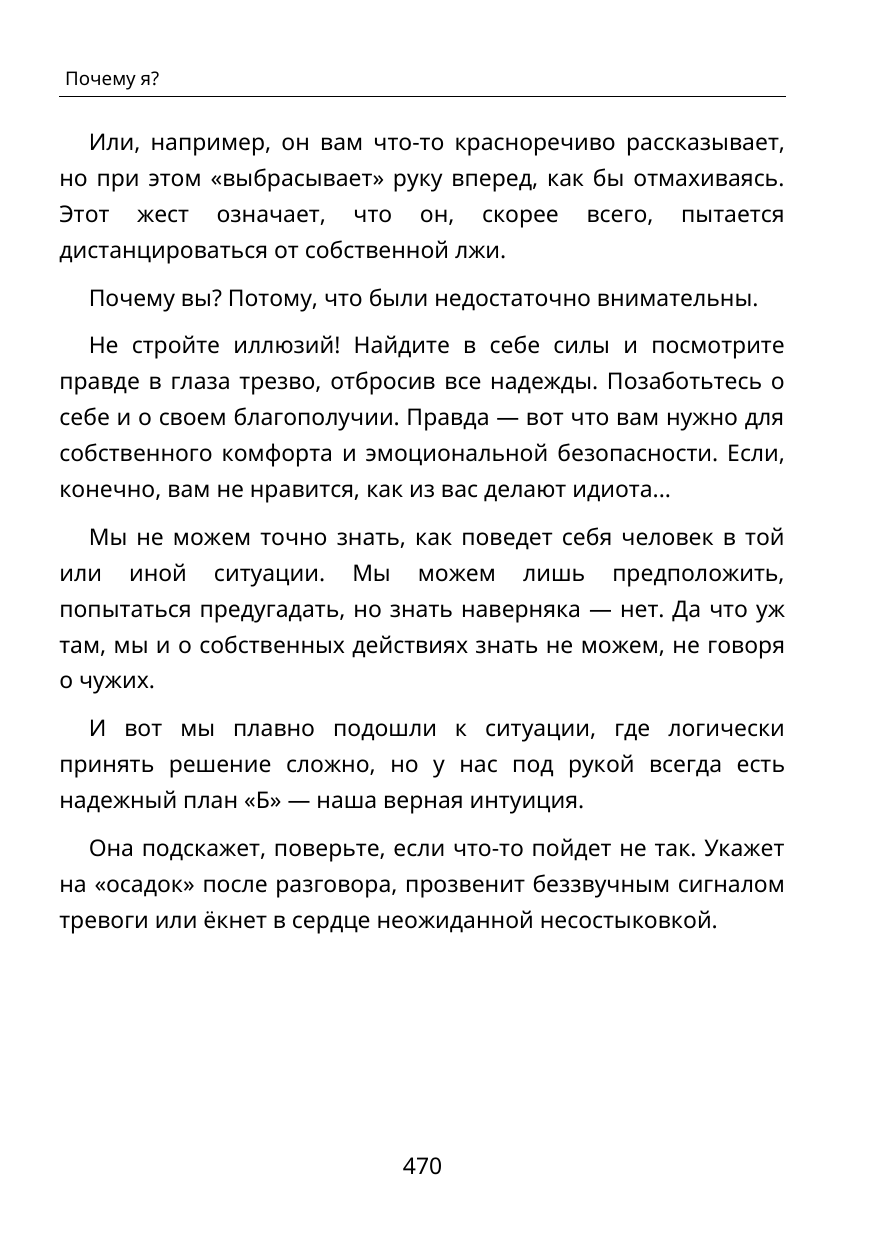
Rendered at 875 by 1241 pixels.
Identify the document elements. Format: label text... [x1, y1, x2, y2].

text И вот мы плавно подошли к ситуации, где логически принять решение сложно, но у нас под рукой всегда есть надежный план «Б» — наша верная интуиция. [59, 712, 786, 815]
text Почему вы? Потому, что были недостаточно внимательны. [59, 282, 786, 313]
text Не стройте иллюзий! Найдите в себе силы и посмотрите правде в глаза трезво, отбросив все надежды. Позаботьтесь о себе и о своем благополучии. Правда — вот что вам нужно для собственного комфорта и эмоциональной безопасности. Если, конечно, вам не нравится, как из вас делают идиота... [59, 329, 786, 504]
text Она подскажет, поверьте, если что-то пойдет не так. Укажет на «осадок» после разговора, прозвенит беззвучным сигналом тревоги или ёкнет в сердце неожиданной несостыковкой. [59, 832, 786, 935]
text Мы не можем точно знать, как поведет себя человек в той или иной ситуации. Мы можем лишь предположить, попытаться предугадать, но знать наверняка — нет. Да что уж там, мы и о собственных действиях знать не можем, не говоря о чужих. [59, 521, 786, 696]
text Или, например, он вам что-то красноречиво рассказывает, но при этом «выбрасывает» руку вперед, как бы отмахиваясь. Этот жест означает, что он, скорее всего, пытается дистанцироваться от собственной лжи. [59, 126, 786, 265]
